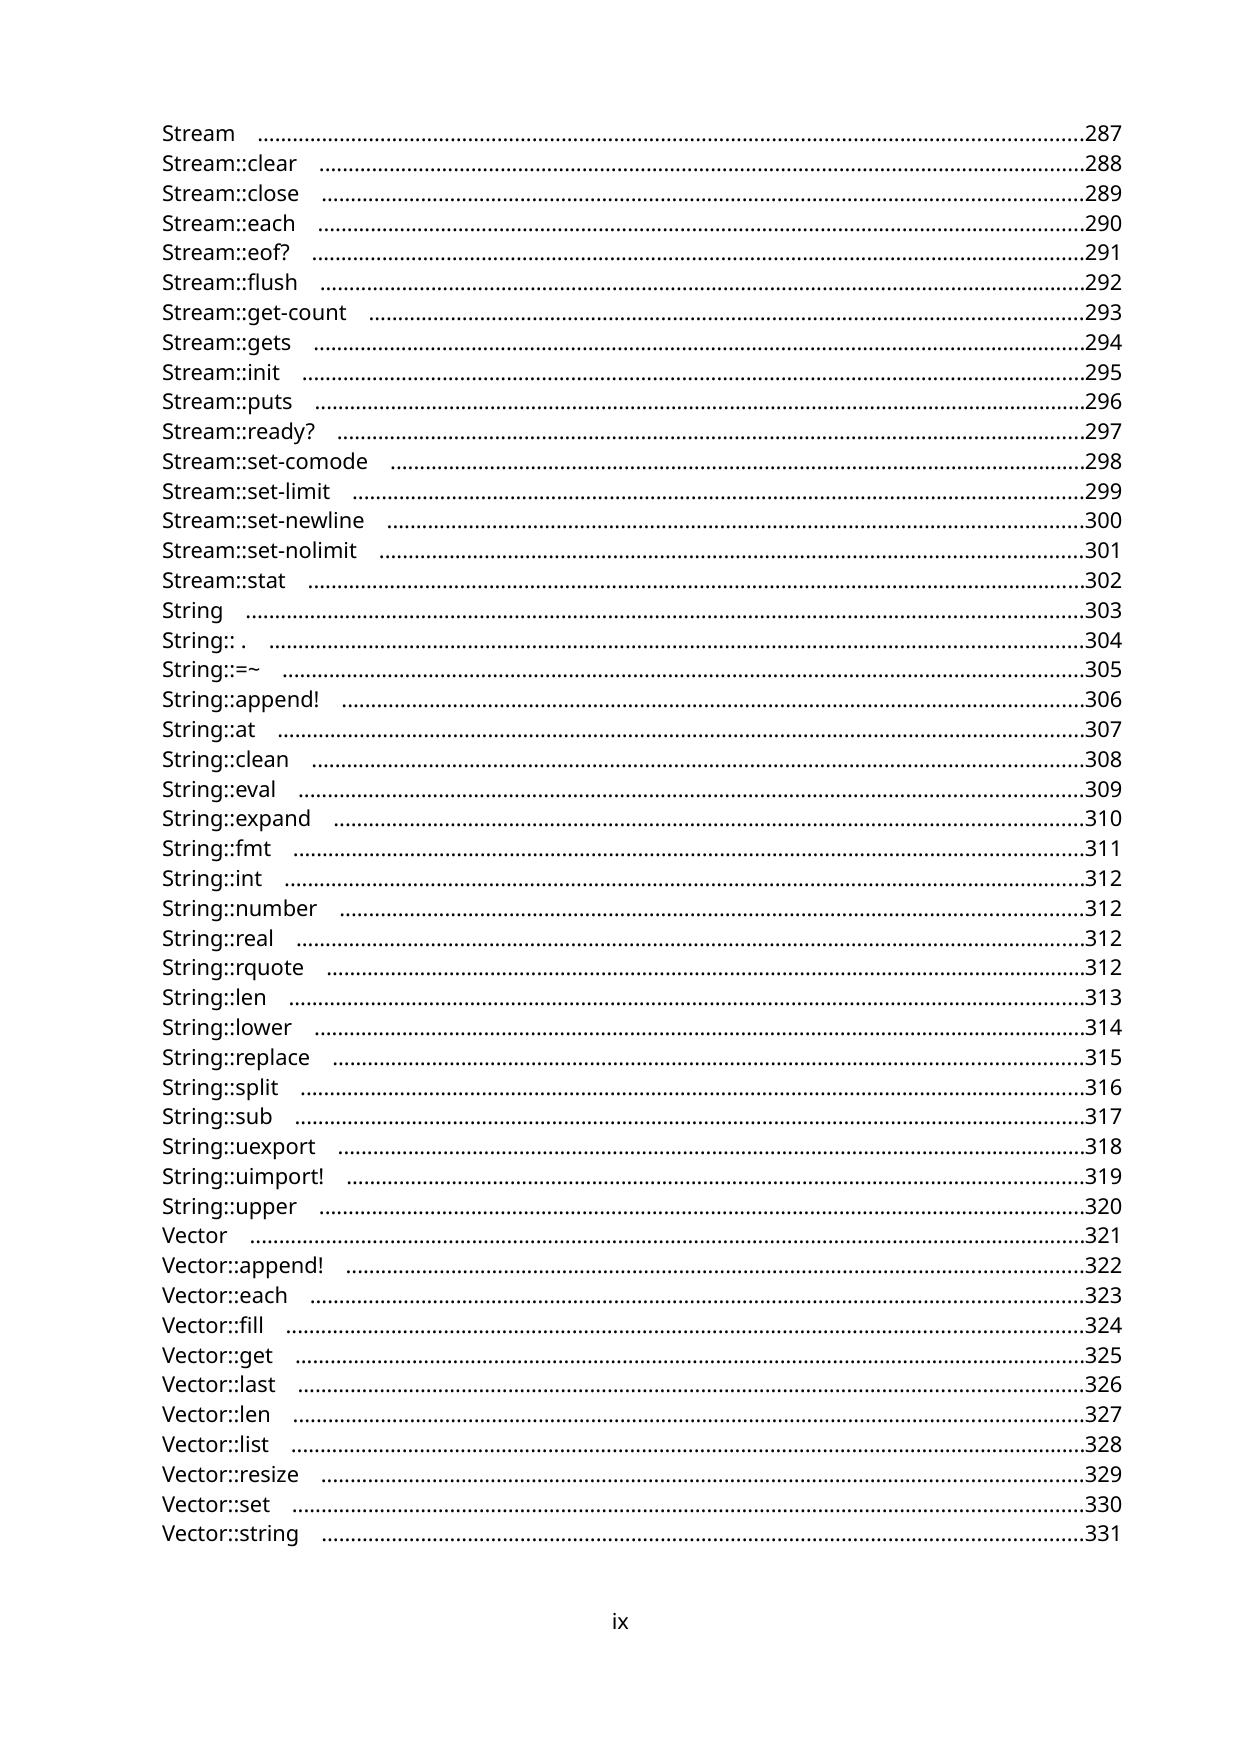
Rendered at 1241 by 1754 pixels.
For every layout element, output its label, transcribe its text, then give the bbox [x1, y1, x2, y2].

text Stream::set-nolimit 301 [162, 535, 1122, 565]
text String::fmt 311 [162, 833, 1122, 863]
text Stream::get-count 293 [162, 297, 1122, 327]
text String::number 312 [162, 893, 1122, 922]
text String::=~ 305 [162, 654, 1122, 684]
text String::expand 310 [162, 803, 1122, 833]
text Vector 321 [162, 1220, 1122, 1250]
text String::lower 314 [162, 1012, 1122, 1042]
text Stream::stat 302 [162, 565, 1122, 595]
text Stream::set-limit 299 [162, 476, 1122, 505]
text Stream::clear 288 [162, 148, 1122, 178]
text Vector::get 325 [162, 1339, 1122, 1369]
text Stream::each 290 [162, 207, 1122, 237]
text Vector::fill 324 [162, 1310, 1122, 1339]
text Stream::close 289 [162, 178, 1122, 207]
text String::sub 317 [162, 1101, 1122, 1131]
text String::real 312 [162, 922, 1122, 952]
text Vector::list 328 [162, 1429, 1122, 1459]
text Stream::set-comode 298 [162, 446, 1122, 476]
text String::append! 306 [162, 684, 1122, 714]
text String::uexport 318 [162, 1131, 1122, 1161]
text String::replace 315 [162, 1042, 1122, 1071]
text String 303 [162, 595, 1122, 624]
text Stream 287 [162, 118, 1122, 148]
text String::eval 309 [162, 773, 1122, 803]
text String::upper 320 [162, 1191, 1122, 1220]
text Vector::len 327 [162, 1399, 1122, 1429]
text String::rquote 312 [162, 952, 1122, 982]
text String::uimport! 319 [162, 1161, 1122, 1191]
text Stream::puts 296 [162, 386, 1122, 416]
text Stream::eof? 291 [162, 237, 1122, 267]
text Stream::set-newline 300 [162, 505, 1122, 535]
text Stream::ready? 297 [162, 416, 1122, 446]
text Vector::each 323 [162, 1280, 1122, 1310]
text Stream::flush 292 [162, 267, 1122, 297]
text Vector::string 331 [162, 1518, 1122, 1548]
text Stream::init 295 [162, 356, 1122, 386]
text String::at 307 [162, 714, 1122, 744]
text Vector::append! 322 [162, 1250, 1122, 1280]
text Vector::last 326 [162, 1369, 1122, 1399]
text String::len 313 [162, 982, 1122, 1012]
text String::clean 308 [162, 744, 1122, 773]
text Stream::gets 294 [162, 327, 1122, 356]
text String::split 316 [162, 1071, 1122, 1101]
text String::int 312 [162, 863, 1122, 893]
text Vector::resize 329 [162, 1459, 1122, 1488]
text Vector::set 330 [162, 1488, 1122, 1518]
text String:: . 304 [162, 624, 1122, 654]
